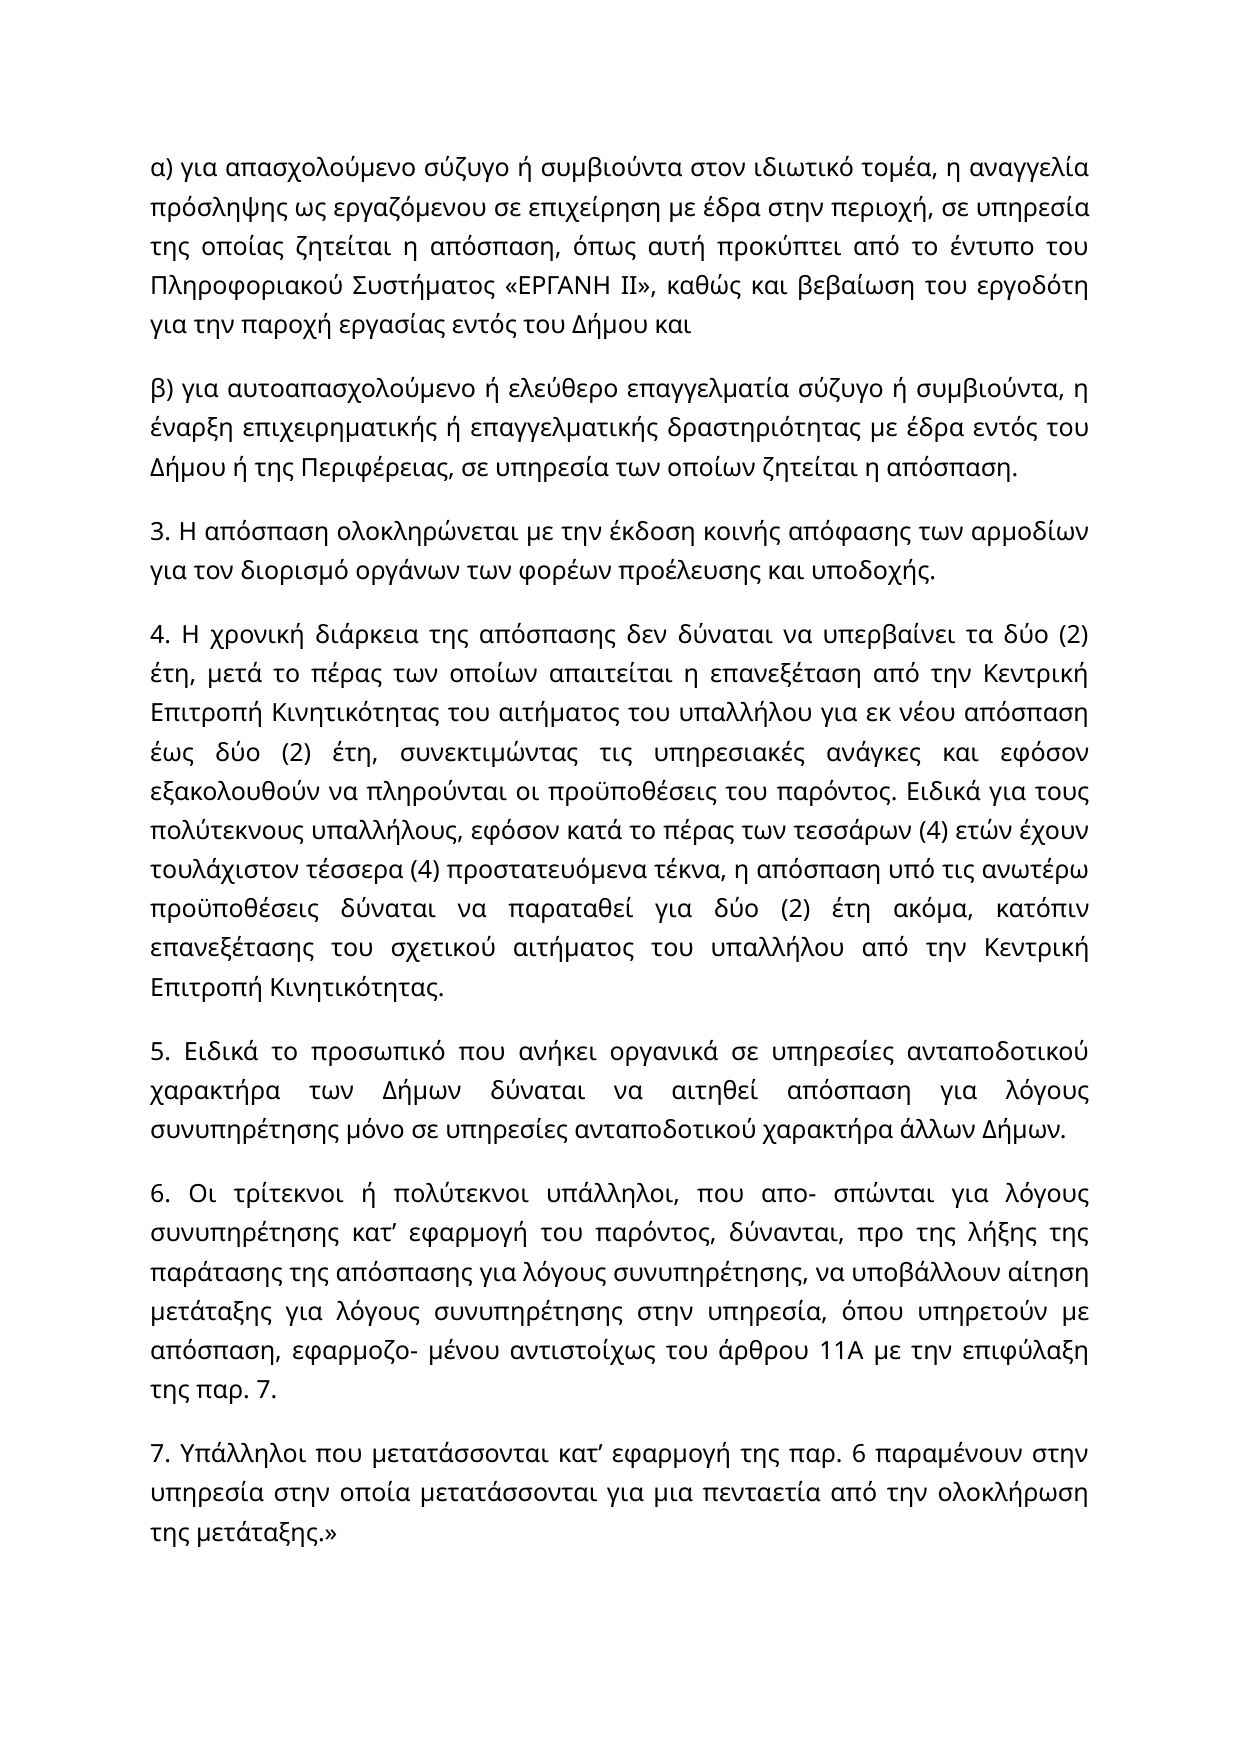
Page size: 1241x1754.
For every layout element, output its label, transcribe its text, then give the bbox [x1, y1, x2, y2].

text 4. Η χρονική διάρκεια της απόσπασης δεν δύναται να υπερβαίνει τα δύο (2) έτη, μετά το πέρας των οποίων απαιτείται η επανεξέταση από την Κεντρική Επιτροπή Κινητικότητας του αιτήματος του υπαλλήλου για εκ νέου απόσπαση έως δύο (2) έτη, συνεκτιμώντας τις υπηρεσιακές ανάγκες και εφόσον εξακολουθούν να πληρούνται οι προϋποθέσεις του παρόντος. Ειδικά για τους πολύτεκνους υπαλλήλους, εφόσον κατά το πέρας των τεσσάρων (4) ετών έχουν τουλάχιστον τέσσερα (4) προστατευόμενα τέκνα, η απόσπαση υπό τις ανωτέρω προϋποθέσεις δύναται να παραταθεί για δύο (2) έτη ακόμα, κατόπιν επανεξέτασης του σχετικού αιτήματος του υπαλλήλου από την Κεντρική Επιτροπή Κινητικότητας. [150, 617, 1090, 1003]
text 3. Η απόσπαση ολοκληρώνεται με την έκδοση κοινής απόφασης των αρμοδίων για τον διορισμό οργάνων των φορέων προέλευσης και υποδοχής. [150, 513, 1090, 587]
text β) για αυτοαπασχολούμενο ή ελεύθερο επαγγελματία σύζυγο ή συμβιούντα, η έναρξη επιχειρηματικής ή επαγγελματικής δραστηριότητας με έδρα εντός του Δήμου ή της Περιφέρειας, σε υπηρεσία των οποίων ζητείται η απόσπαση. [150, 371, 1090, 483]
text α) για απασχολούμενο σύζυγο ή συμβιούντα στον ιδιωτικό τομέα, η αναγγελία πρόσληψης ως εργαζόμενου σε επιχείρηση με έδρα στην περιοχή, σε υπηρεσία της οποίας ζητείται η απόσπαση, όπως αυτή προκύπτει από το έντυπο του Πληροφοριακού Συστήματος «ΕΡΓΑΝΗ ΙΙ», καθώς και βεβαίωση του εργοδότη για την παροχή εργασίας εντός του Δήμου και [150, 150, 1090, 341]
text 5. Ειδικά το προσωπικό που ανήκει οργανικά σε υπηρεσίες ανταποδοτικού χαρακτήρα των Δήμων δύναται να αιτηθεί απόσπαση για λόγους συνυπηρέτησης μόνο σε υπηρεσίες ανταποδοτικού χαρακτήρα άλλων Δήμων. [150, 1033, 1090, 1146]
text 7. Υπάλληλοι που μετατάσσονται κατ’ εφαρμογή της παρ. 6 παραμένουν στην υπηρεσία στην οποία μετατάσσονται για μια πενταετία από την ολοκλήρωση της μετάταξης.» [150, 1436, 1090, 1548]
text 6. Οι τρίτεκνοι ή πολύτεκνοι υπάλληλοι, που απο- σπώνται για λόγους συνυπηρέτησης κατ’ εφαρμογή του παρόντος, δύνανται, προ της λήξης της παράτασης της απόσπασης για λόγους συνυπηρέτησης, να υποβάλλουν αίτηση μετάταξης για λόγους συνυπηρέτησης στην υπηρεσία, όπου υπηρετούν με απόσπαση, εφαρμοζο- μένου αντιστοίχως του άρθρου 11Α με την επιφύλαξη της παρ. 7. [150, 1176, 1090, 1406]
